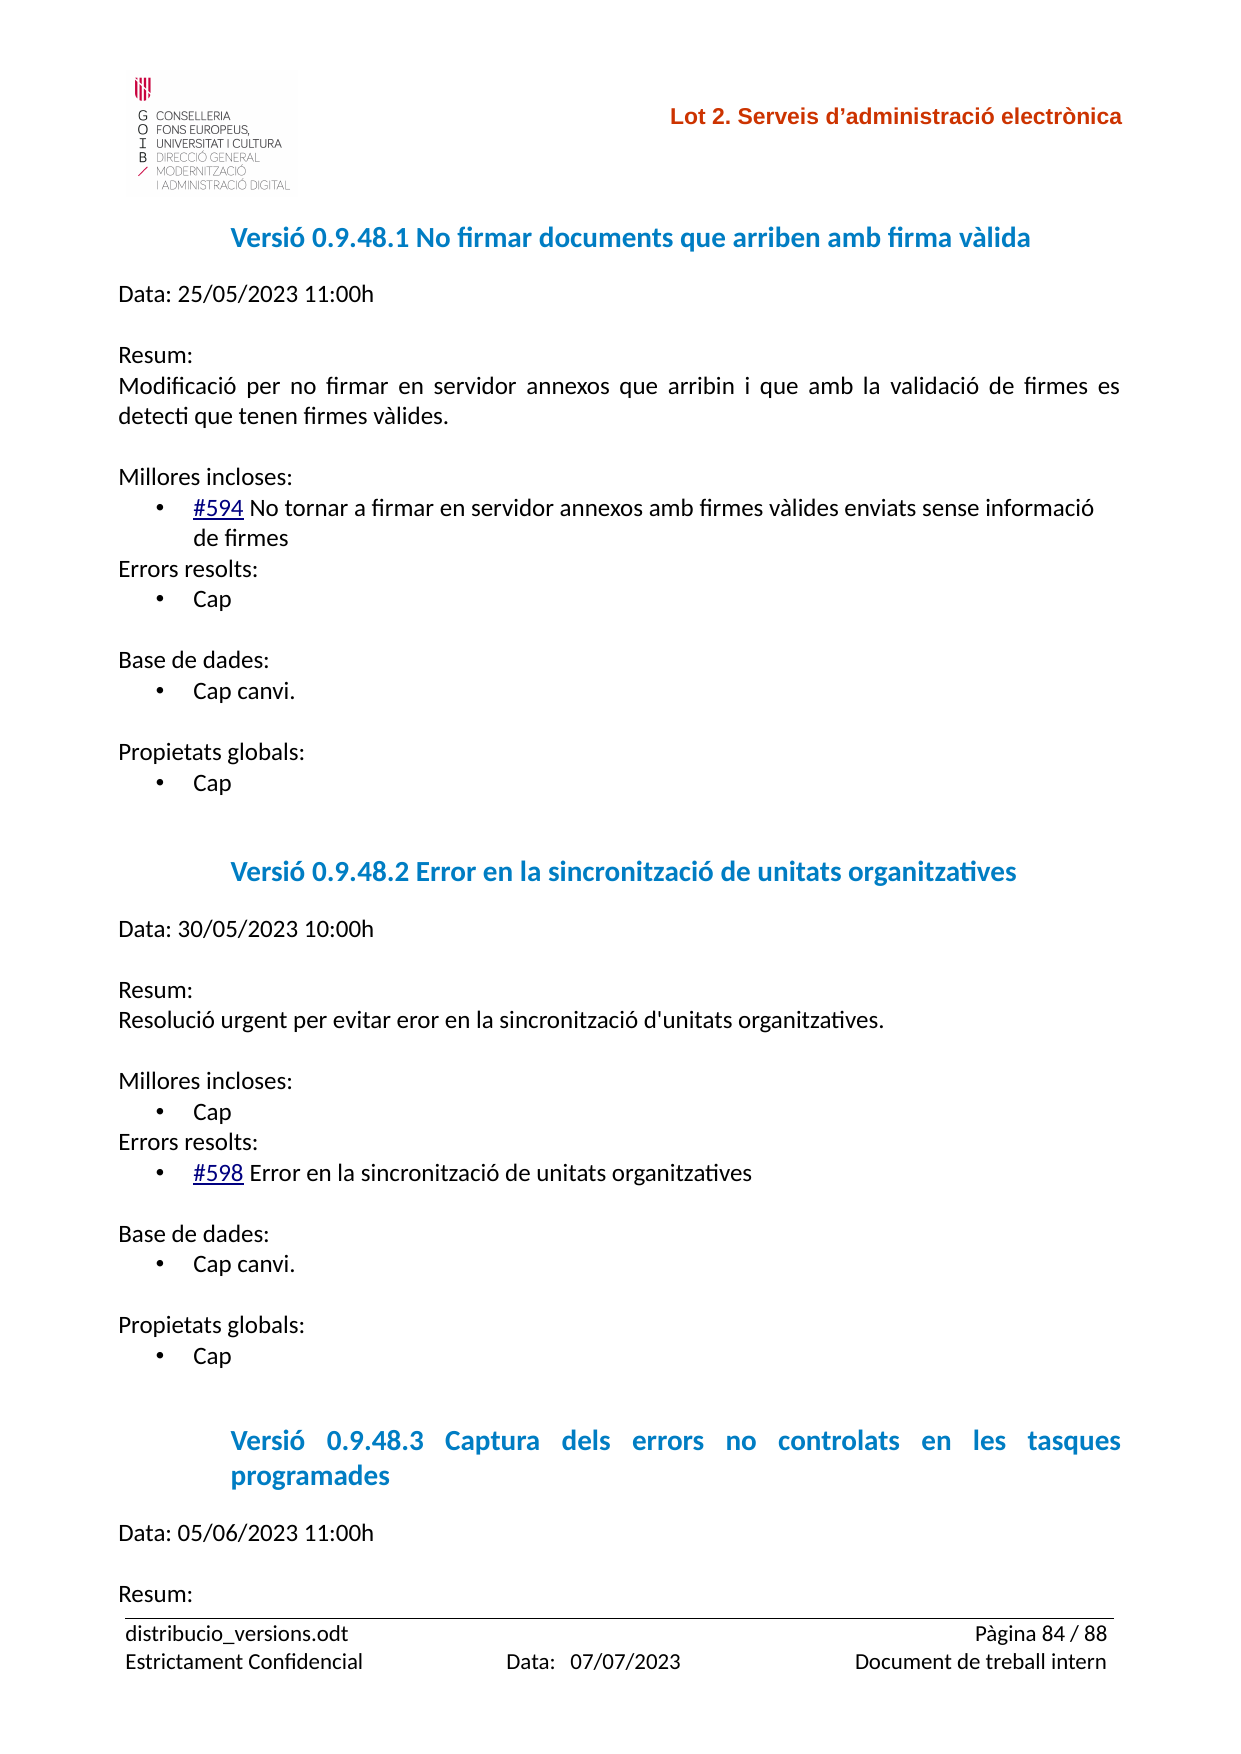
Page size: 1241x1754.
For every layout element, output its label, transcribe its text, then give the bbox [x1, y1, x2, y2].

list #598 Error en la sincronització de unitats organitzatives [156, 1157, 1122, 1187]
text Base de dades: [118, 1218, 1122, 1248]
text Propietats globals: [118, 1309, 1122, 1340]
subtitle Versió 0.9.48.1 No firmar documents que arriben amb firma vàlida [153, 219, 1122, 255]
text Propietats globals: [118, 736, 1122, 767]
text Data: 30/05/2023 10:00h [118, 913, 1122, 943]
list Cap canvi. [156, 1248, 1122, 1279]
text Errors resolts: [118, 553, 1122, 584]
list Cap [156, 584, 1122, 614]
text Base de dades: [118, 645, 1122, 675]
text Millores incloses: [118, 462, 1122, 492]
text Millores incloses: [118, 1065, 1122, 1096]
subtitle Versió 0.9.48.3 Captura dels errors no controlats en les tasques programades [153, 1422, 1122, 1493]
text Resolució urgent per evitar eror en la sincronització d'unitats organitzatives. [118, 1004, 1122, 1035]
list #594 No tornar a firmar en servidor annexos amb firmes vàlides enviats sense informació de firmes [156, 492, 1122, 553]
text Modificació per no firmar en servidor annexos que arribin i que amb la validació de firmes es detecti que tenen firmes vàlides. [118, 370, 1122, 431]
picture [126, 70, 299, 197]
text Resum: [118, 339, 1122, 370]
text Resum: [118, 1578, 1122, 1608]
list Cap [156, 1096, 1122, 1126]
list Cap canvi. [156, 675, 1122, 706]
text Resum: [118, 974, 1122, 1004]
text Data: 05/06/2023 11:00h [118, 1517, 1122, 1547]
text Data: 25/05/2023 11:00h [118, 278, 1122, 309]
subtitle Versió 0.9.48.2 Error en la sincronització de unitats organitzatives [153, 853, 1122, 889]
list Cap [156, 767, 1122, 797]
list Cap [156, 1340, 1122, 1371]
text Errors resolts: [118, 1126, 1122, 1157]
